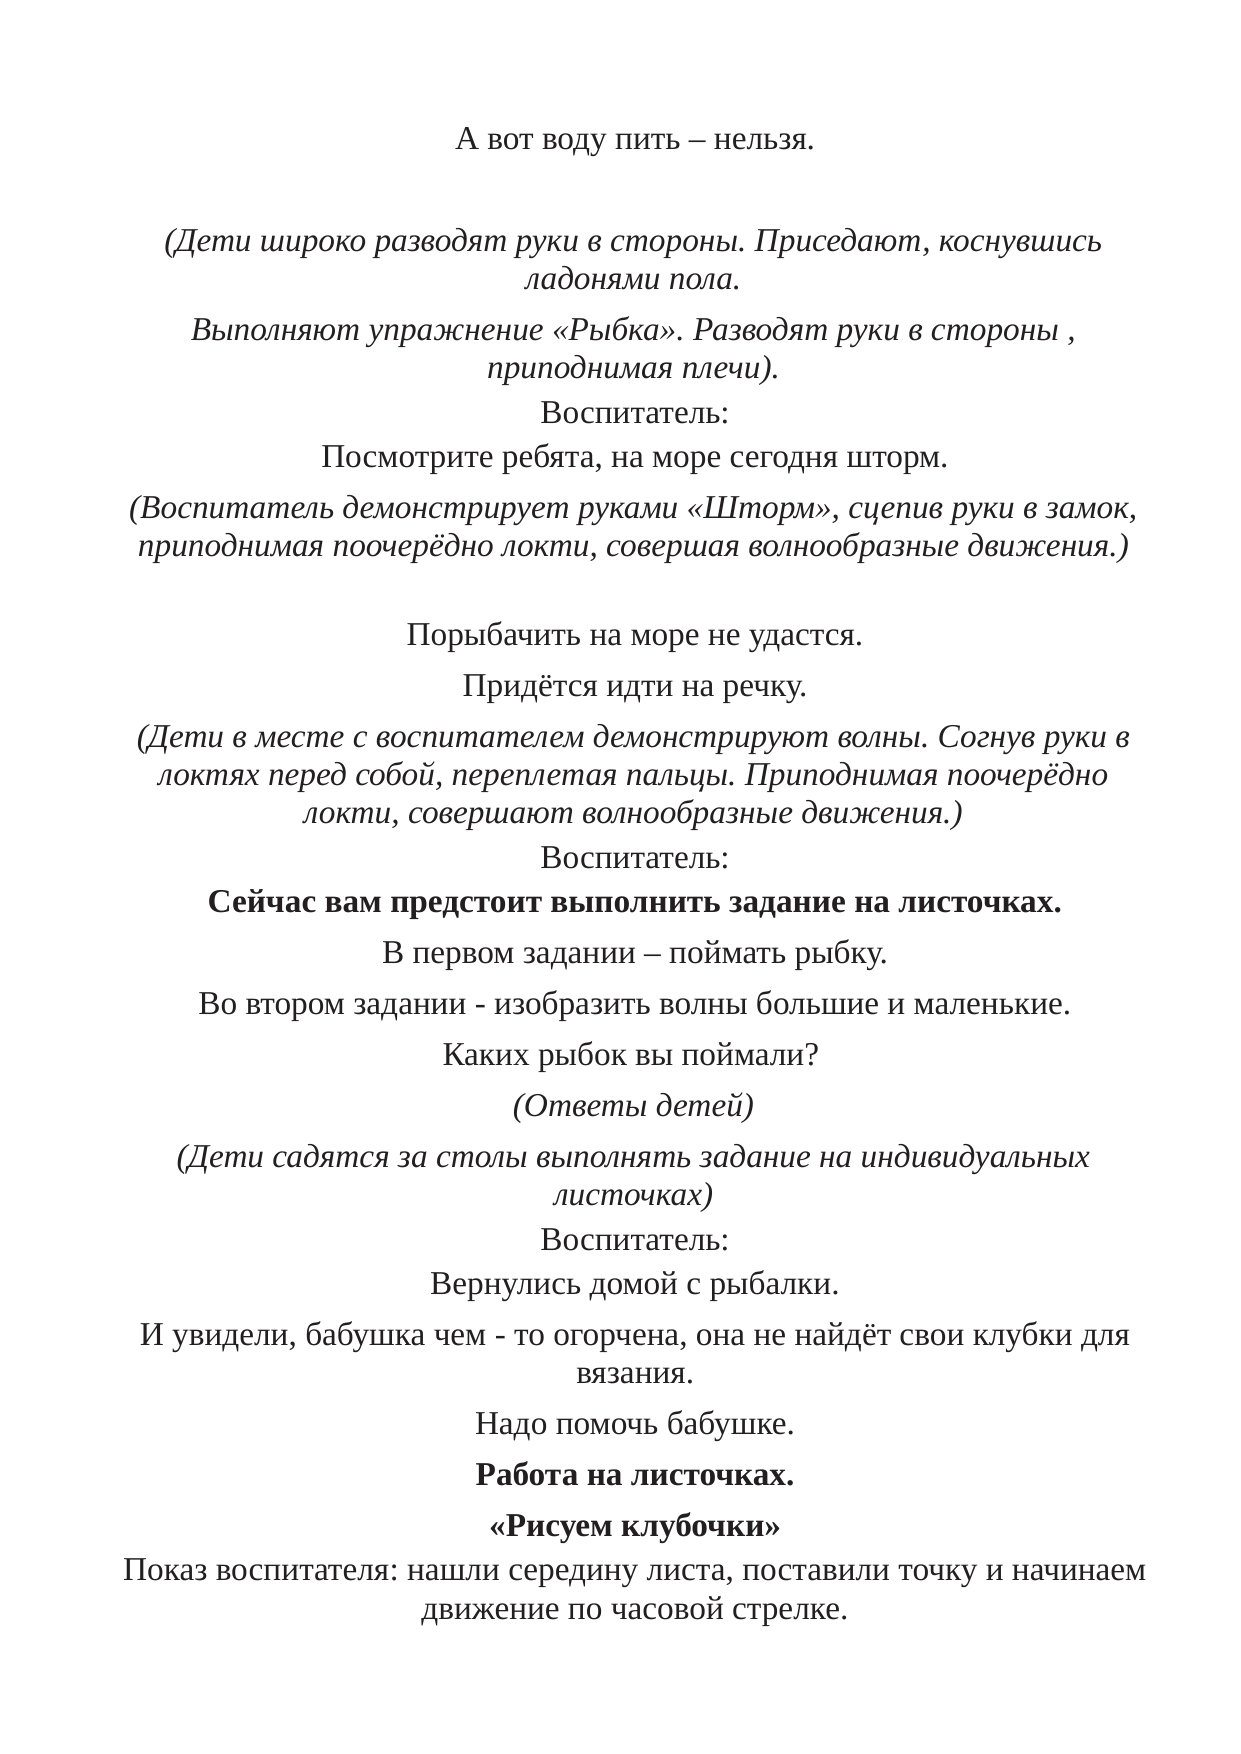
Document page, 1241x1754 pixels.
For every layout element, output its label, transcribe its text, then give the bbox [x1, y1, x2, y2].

text Порыбачить на море не удастся. [118, 614, 1152, 652]
text И увидели, бабушка чем - то огорчена, она не найдёт свои клубки для вязания. [118, 1314, 1152, 1391]
text Воспитатель: [118, 837, 1152, 875]
text Надо помочь бабушке. [118, 1403, 1152, 1442]
text (Ответы детей) [118, 1085, 1152, 1123]
text Показ воспитателя: нашли середину листа, поставили точку и начинаем движение по часовой стрелке. [118, 1549, 1152, 1626]
text В первом задании – поймать рыбку. [118, 932, 1152, 971]
text Во втором задании - изобразить волны большие и маленькие. [118, 983, 1152, 1022]
text (Дети широко разводят руки в стороны. Приседают, коснувшись ладонями пола. [118, 220, 1152, 296]
text Воспитатель: [118, 1219, 1152, 1257]
text Сейчас вам предстоит выполнить задание на листочках. [118, 882, 1152, 920]
text (Дети садятся за столы выполнять задание на индивидуальных листочках) [118, 1136, 1152, 1212]
text Посмотрите ребята, на море сегодня шторм. [118, 436, 1152, 475]
text «Рисуем клубочки» [118, 1505, 1152, 1543]
text Выполняют упражнение «Рыбка». Разводят руки в стороны , приподнимая плечи). [118, 309, 1152, 386]
text Работа на листочках. [118, 1454, 1152, 1492]
text Вернулись домой с рыбалки. [118, 1263, 1152, 1302]
text Каких рыбок вы поймали? [118, 1034, 1152, 1072]
text (Дети в месте с воспитателем демонстрируют волны. Согнув руки в локтях перед собой, переплетая пальцы. Приподнимая поочерёдно локти, совершают волнообразные движения.) [118, 716, 1152, 831]
text Придётся идти на речку. [118, 665, 1152, 703]
text Воспитатель: [118, 392, 1152, 430]
text А вот воду пить – нельзя. [118, 118, 1152, 156]
text (Воспитатель демонстрирует руками «Шторм», сцепив руки в замок, приподнимая поочерёдно локти, совершая волнообразные движения.) [118, 487, 1152, 564]
